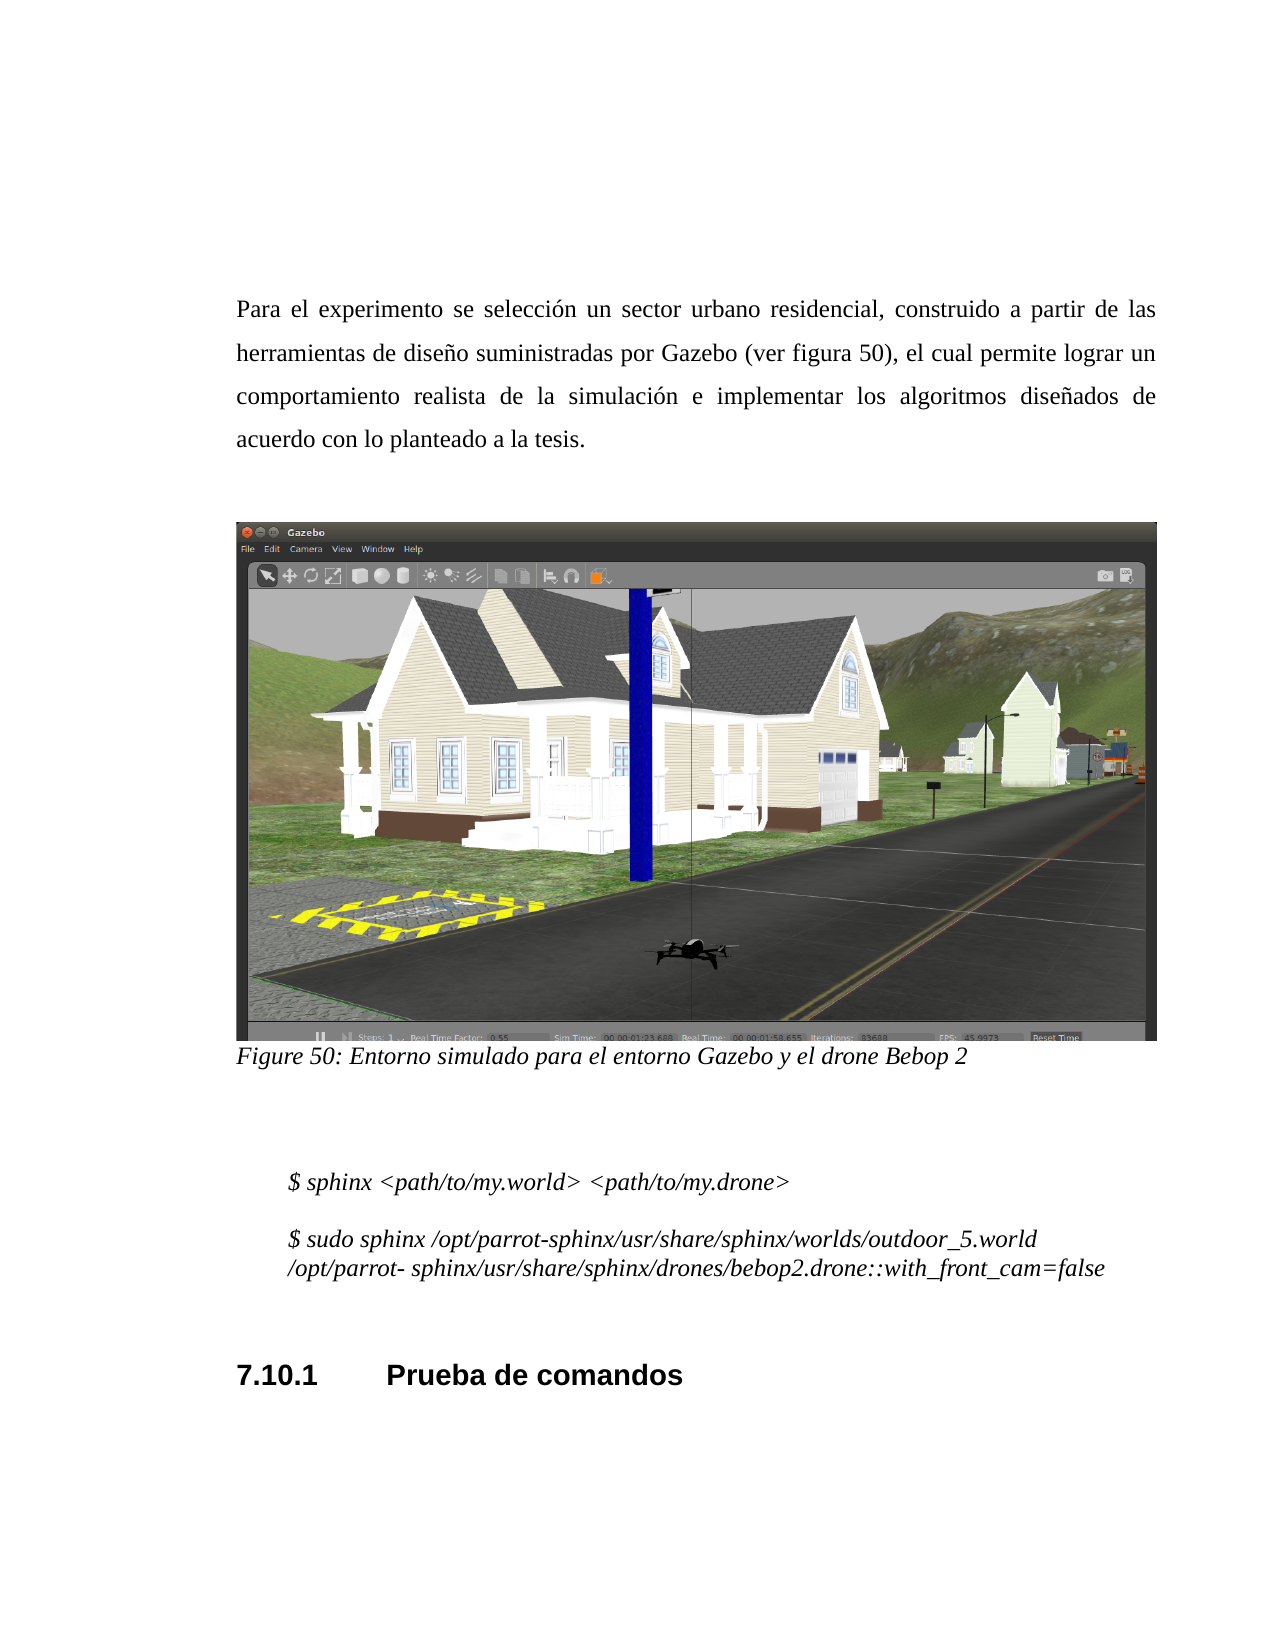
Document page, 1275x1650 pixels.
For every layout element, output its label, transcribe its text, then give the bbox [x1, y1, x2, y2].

subtitle Prueba de comandos [236, 1357, 1157, 1391]
text Para el experimento se selección un sector urbano residencial, construido a partir de las herramientas de diseño suministradas por Gazebo (ver figura 50), el cual permite lograr un comportamiento realista de la simulación e implementar los algoritmos diseñados de acuerdo con lo planteado a la tesis. [236, 294, 1157, 453]
picture [236, 522, 1157, 1041]
text Figure 50: Entorno simulado para el entorno Gazebo y el drone Bebop 2 [236, 1041, 1157, 1070]
